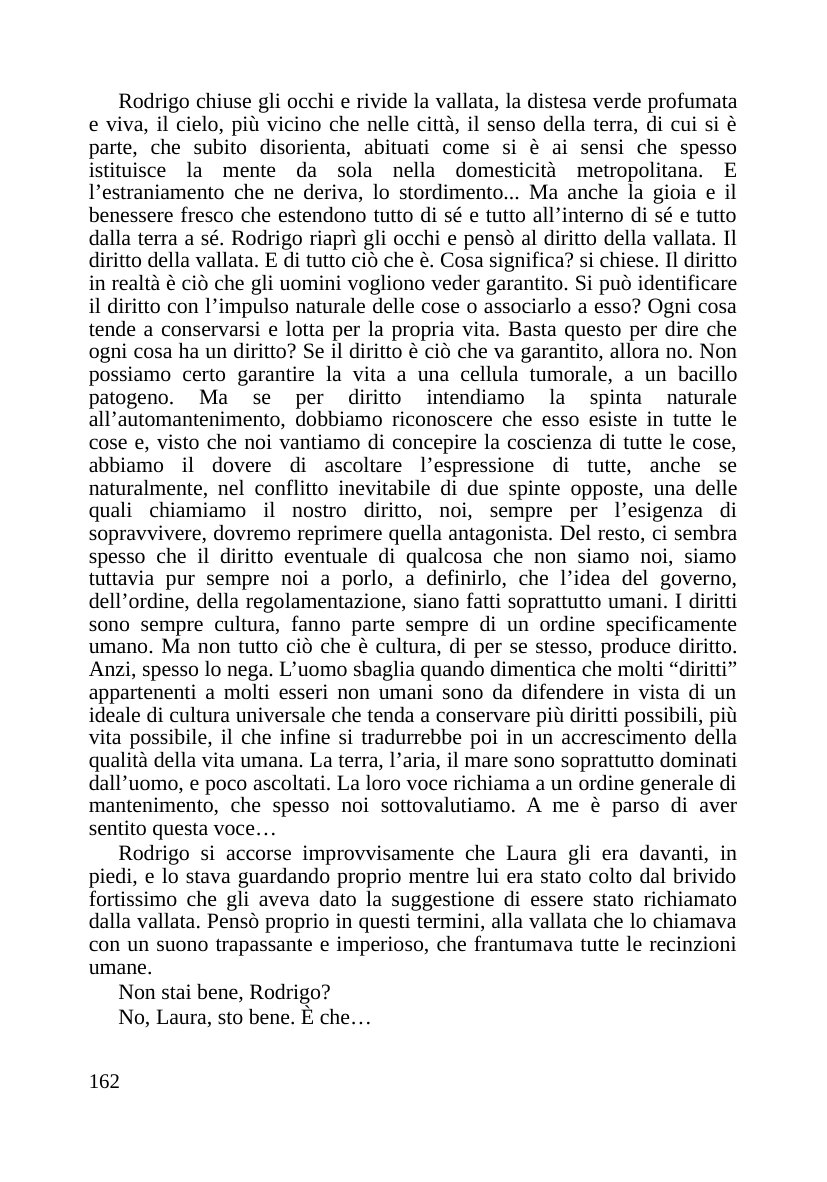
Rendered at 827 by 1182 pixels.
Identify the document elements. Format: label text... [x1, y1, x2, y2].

text Rodrigo chiuse gli occhi e rivide la vallata, la distesa verde profumata e viva, il cielo, più vicino che nelle città, il senso della terra, di cui si è parte, che subito disorienta, abituati come si è ai sensi che spesso istituisce la mente da sola nella domesticità metropolitana. E l’estraniamento che ne deriva, lo stordimento... Ma anche la gioia e il benessere fresco che estendono tutto di sé e tutto all’interno di sé e tutto dalla terra a sé. Rodrigo riaprì gli occhi e pensò al diritto della vallata. Il diritto della vallata. E di tutto ciò che è. Cosa significa? si chiese. Il diritto in realtà è ciò che gli uomini vogliono veder garantito. Si può identificare il diritto con l’impulso naturale delle cose o associarlo a esso? Ogni cosa tende a conservarsi e lotta per la propria vita. Basta questo per dire che ogni cosa ha un diritto? Se il diritto è ciò che va garantito, allora no. Non possiamo certo garantire la vita a una cellula tumorale, a un bacillo patogeno. Ma se per diritto intendiamo la spinta naturale all’automantenimento, dobbiamo riconoscere che esso esiste in tutte le cose e, visto che noi vantiamo di concepire la coscienza di tutte le cose, abbiamo il dovere di ascoltare l’espressione di tutte, anche se naturalmente, nel conflitto inevitabile di due spinte opposte, una delle quali chiamiamo il nostro diritto, noi, sempre per l’esigenza di sopravvivere, dovremo reprimere quella antagonista. Del resto, ci sembra spesso che il diritto eventuale di qualcosa che non siamo noi, siamo tuttavia pur sempre noi a porlo, a definirlo, che l’idea del governo, dell’ordine, della regolamentazione, siano fatti soprattutto umani. I diritti sono sempre cultura, fanno parte sempre di un ordine specificamente umano. Ma non tutto ciò che è cultura, di per se stesso, produce diritto. Anzi, spesso lo nega. L’uomo sbaglia quando dimentica che molti “diritti” appartenenti a molti esseri non umani sono da difendere in vista di un ideale di cultura universale che tenda a conservare più diritti possibili, più vita possibile, il che infine si tradurrebbe poi in un accrescimento della qualità della vita umana. La terra, l’aria, il mare sono soprattutto dominati dall’uomo, e poco ascoltati. La loro voce richiama a un ordine generale di mantenimento, che spesso noi sottovalutiamo. A me è parso di aver sentito questa voce… [88, 88, 738, 840]
text Rodrigo si accorse improvvisamente che Laura gli era davanti, in piedi, e lo stava guardando proprio mentre lui era stato colto dal brivido fortissimo che gli aveva dato la suggestione di essere stato richiamato dalla vallata. Pensò proprio in questi termini, alla vallata che lo chiamava con un suono trapassante e imperioso, che frantumava tutte le recinzioni umane. [88, 840, 738, 979]
text Non stai bene, Rodrigo? [88, 979, 738, 1004]
text No, Laura, sto bene. È che… [88, 1004, 738, 1029]
